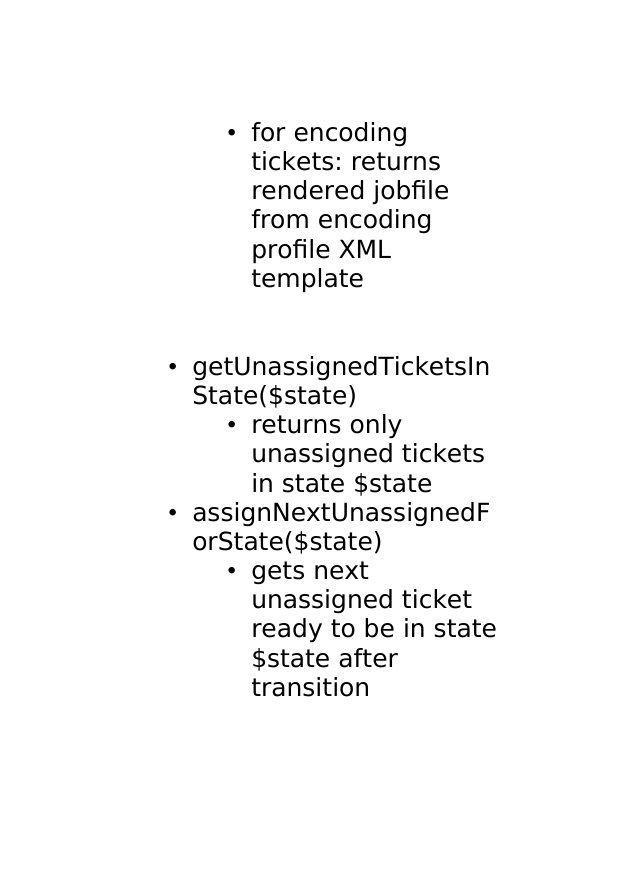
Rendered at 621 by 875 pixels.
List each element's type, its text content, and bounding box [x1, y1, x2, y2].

list for encoding tickets: returns rendered jobfile from encoding profile XML template [236, 118, 502, 293]
list assignNextUnassignedForState($state) [177, 498, 502, 556]
list getUnassignedTicketsInState($state) [177, 352, 502, 410]
list gets next unassigned ticket ready to be in state $state after transition [236, 556, 502, 702]
list returns only unassigned tickets in state $state [236, 410, 502, 498]
